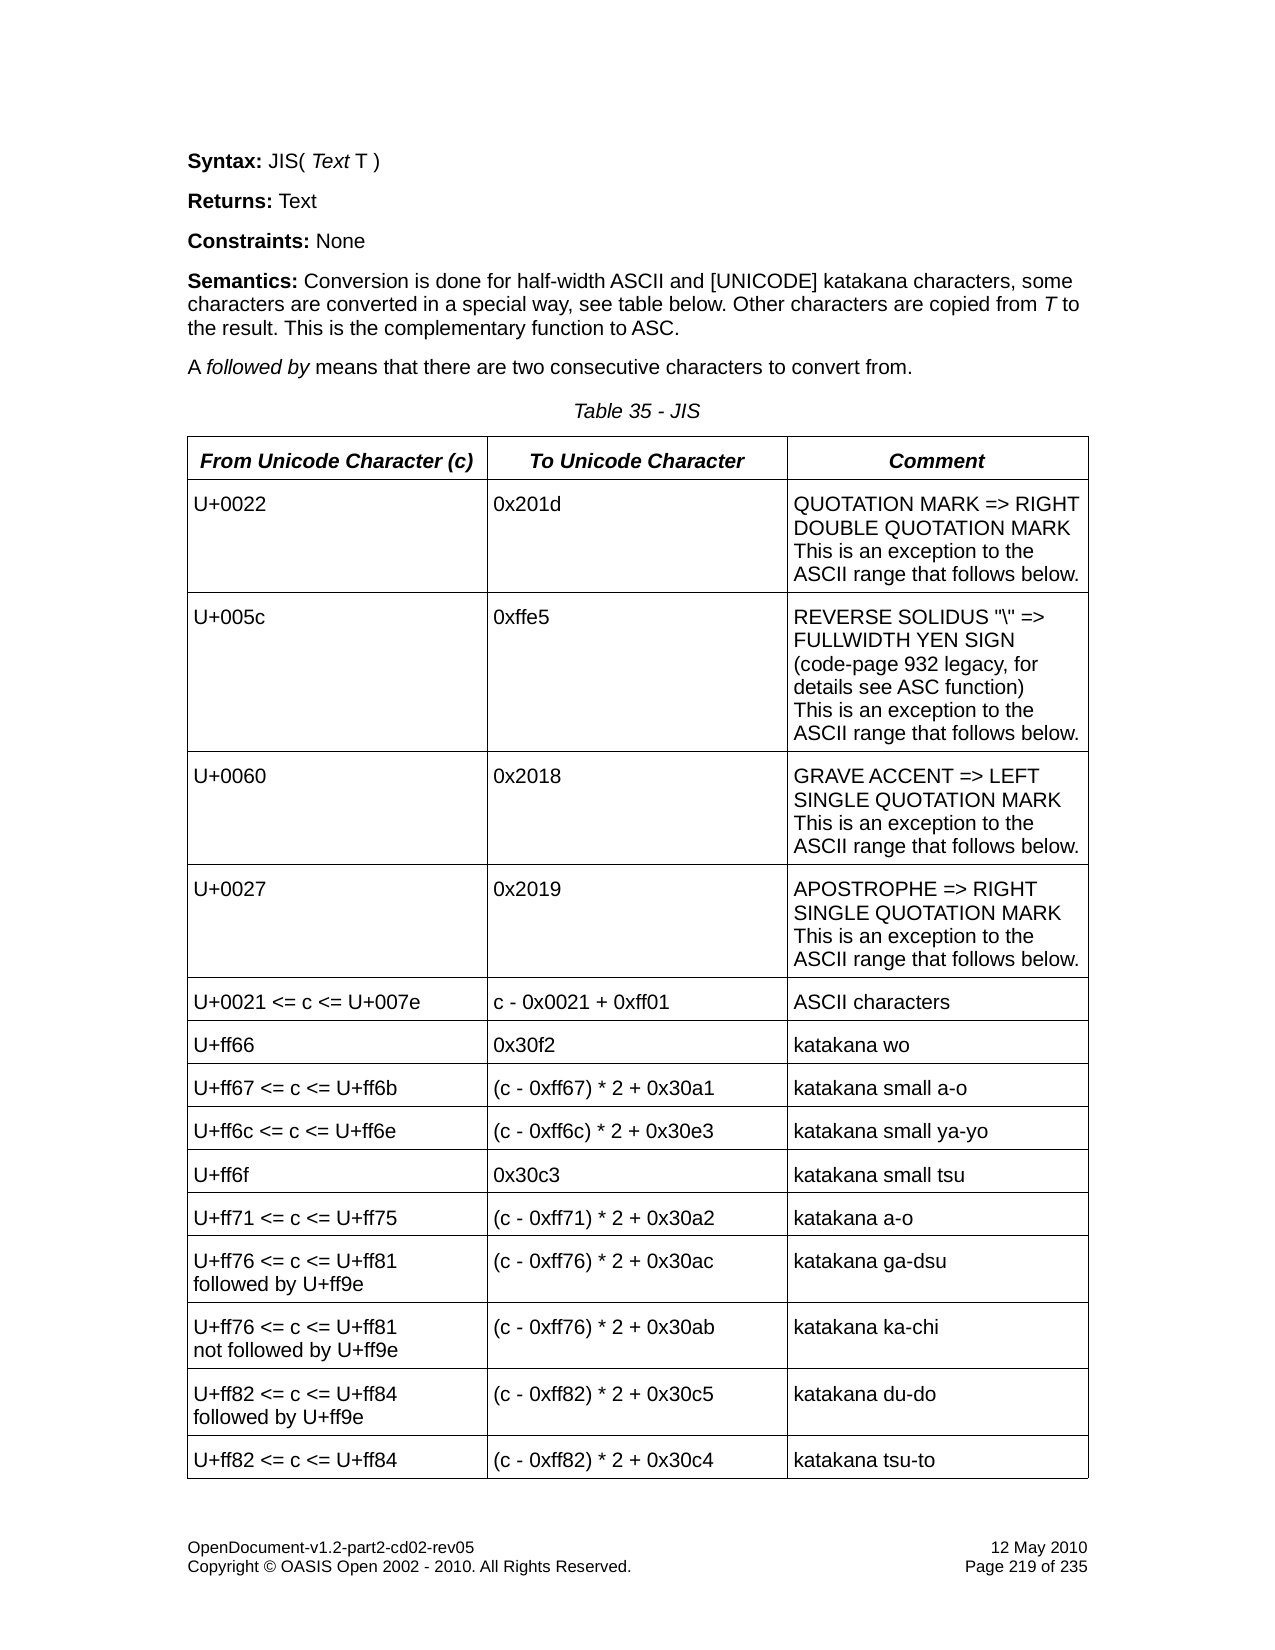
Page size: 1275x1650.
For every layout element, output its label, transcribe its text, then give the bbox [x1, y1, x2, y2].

text Returns: Text [187, 190, 1088, 213]
table_cell U+ff66 [188, 1021, 487, 1063]
table_cell QUOTATION MARK => RIGHT DOUBLE QUOTATION MARK This is an exception to the ASCII range that follows below. [788, 480, 1088, 592]
table_cell REVERSE SOLIDUS "\" => FULLWIDTH YEN SIGN (code-page 932 legacy, for details see ASC function) This is an exception to the ASCII range that follows below. [788, 593, 1088, 751]
table_cell GRAVE ACCENT => LEFT SINGLE QUOTATION MARK This is an exception to the ASCII range that follows below. [788, 752, 1088, 864]
table_cell 0xffe5 [488, 593, 787, 751]
table_header Comment [788, 437, 1088, 479]
table_cell U+ff82 <= c <= U+ff84 [188, 1436, 487, 1478]
table_cell (c - 0xff71) * 2 + 0x30a2 [488, 1193, 787, 1235]
table_cell U+0027 [188, 865, 487, 977]
table_cell APOSTROPHE => RIGHT SINGLE QUOTATION MARK This is an exception to the ASCII range that follows below. [788, 865, 1088, 977]
table_cell (c - 0xff67) * 2 + 0x30a1 [488, 1064, 787, 1106]
table_header To Unicode Character [488, 437, 787, 479]
table_cell 0x2019 [488, 865, 787, 977]
table_cell katakana tsu-to [788, 1436, 1088, 1478]
table_cell U+ff76 <= c <= U+ff81 followed by U+ff9e [188, 1236, 487, 1302]
table_cell U+ff76 <= c <= U+ff81 not followed by U+ff9e [188, 1303, 487, 1368]
table_cell U+ff82 <= c <= U+ff84 followed by U+ff9e [188, 1369, 487, 1434]
text Constraints: None [187, 230, 1088, 253]
table_cell ASCII characters [788, 978, 1088, 1020]
table_cell katakana ga-dsu [788, 1236, 1088, 1302]
table_cell U+0021 <= c <= U+007e [188, 978, 487, 1020]
table_cell katakana du-do [788, 1369, 1088, 1434]
text Syntax: JIS( Text T ) [187, 150, 1088, 173]
table_cell katakana small ya-yo [788, 1107, 1088, 1149]
table_cell (c - 0xff76) * 2 + 0x30ab [488, 1303, 787, 1368]
table_cell (c - 0xff6c) * 2 + 0x30e3 [488, 1107, 787, 1149]
table_cell katakana wo [788, 1021, 1088, 1063]
table_cell U+005c [188, 593, 487, 751]
table_cell U+ff6c <= c <= U+ff6e [188, 1107, 487, 1149]
table_cell c - 0x0021 + 0xff01 [488, 978, 787, 1020]
table_cell (c - 0xff82) * 2 + 0x30c5 [488, 1369, 787, 1434]
table_cell katakana small tsu [788, 1150, 1088, 1192]
table_cell katakana a-o [788, 1193, 1088, 1235]
table_cell 0x30c3 [488, 1150, 787, 1192]
text A followed by means that there are two consecutive characters to convert from. [187, 356, 1088, 379]
table_cell U+0022 [188, 480, 487, 592]
table_cell U+ff6f [188, 1150, 487, 1192]
table_cell U+0060 [188, 752, 487, 864]
table_cell (c - 0xff82) * 2 + 0x30c4 [488, 1436, 787, 1478]
table_cell (c - 0xff76) * 2 + 0x30ac [488, 1236, 787, 1302]
table_cell 0x30f2 [488, 1021, 787, 1063]
table_cell katakana small a-o [788, 1064, 1088, 1106]
text Semantics: Conversion is done for half-width ASCII and [UNICODE] katakana characters, some characters are converted in a special way, see table below. Other characters are copied from T to the result. This is the complementary function to ASC. [187, 270, 1088, 339]
text Table 35 - JIS [187, 400, 1088, 423]
table_header From Unicode Character (c) [188, 437, 487, 479]
table_cell 0x2018 [488, 752, 787, 864]
table_cell 0x201d [488, 480, 787, 592]
table_cell U+ff67 <= c <= U+ff6b [188, 1064, 487, 1106]
table_cell U+ff71 <= c <= U+ff75 [188, 1193, 487, 1235]
table_cell katakana ka-chi [788, 1303, 1088, 1368]
